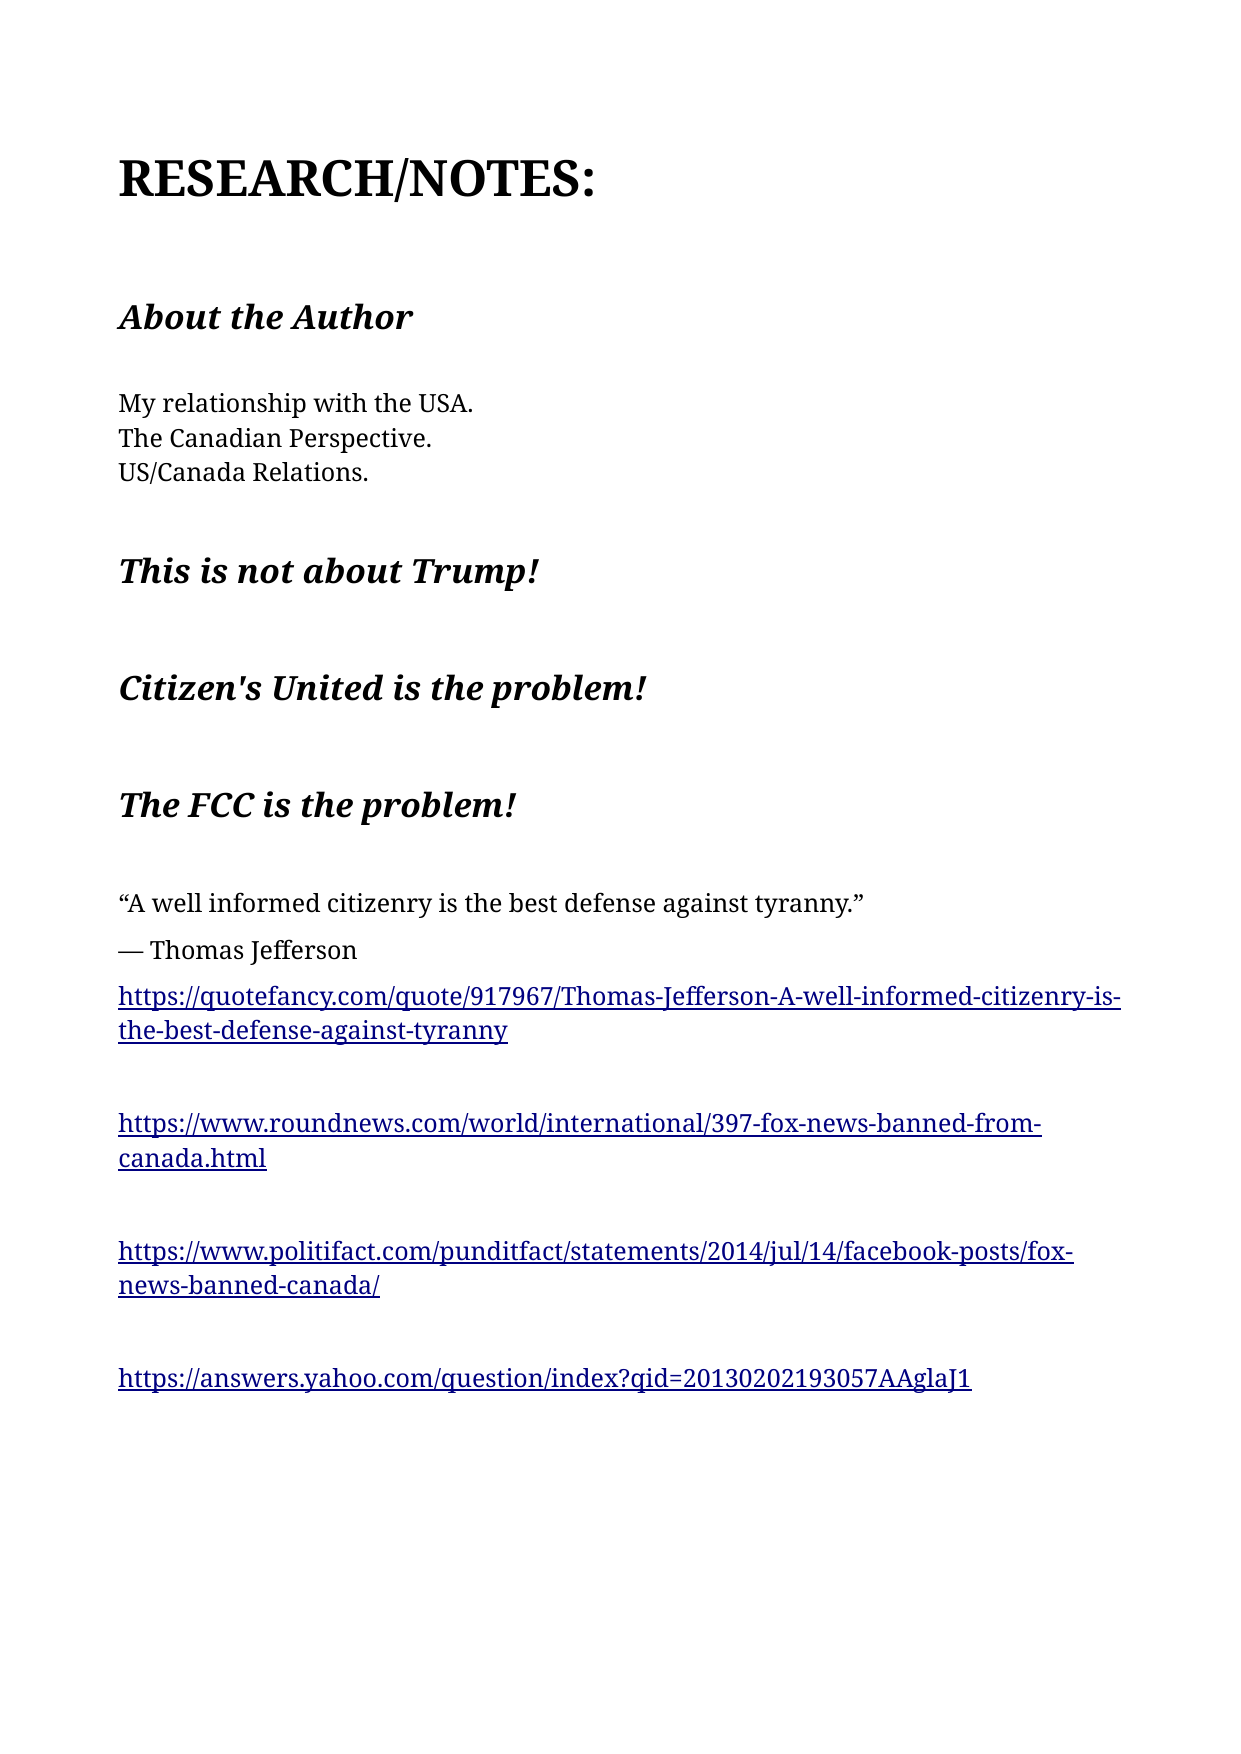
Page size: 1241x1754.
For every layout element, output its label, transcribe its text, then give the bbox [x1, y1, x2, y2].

subtitle This is not about Trump! [118, 547, 1122, 593]
text My relationship with the USA. [118, 386, 1122, 420]
subtitle Citizen's United is the problem! [118, 664, 1122, 710]
subtitle RESEARCH/NOTES: [118, 143, 1122, 211]
text — Thomas Jefferson [118, 932, 1122, 966]
text US/Canada Relations. [118, 454, 1122, 488]
text https://quotefancy.com/quote/917967/Thomas-Jefferson-A-well-informed-citizenry-is-the-best-defense-against-tyranny [118, 979, 1122, 1047]
text “A well informed citizenry is the best defense against tyranny.” [118, 886, 1122, 920]
subtitle The FCC is the problem! [118, 781, 1122, 827]
text https://www.roundnews.com/world/international/397-fox-news-banned-from-canada.html [118, 1106, 1122, 1174]
subtitle About the Author [118, 294, 1122, 339]
text https://www.politifact.com/punditfact/statements/2014/jul/14/facebook-posts/fox-news-banned-canada/ [118, 1233, 1122, 1301]
text https://answers.yahoo.com/question/index?qid=20130202193057AAglaJ1 [118, 1361, 1122, 1394]
text The Canadian Perspective. [118, 420, 1122, 454]
